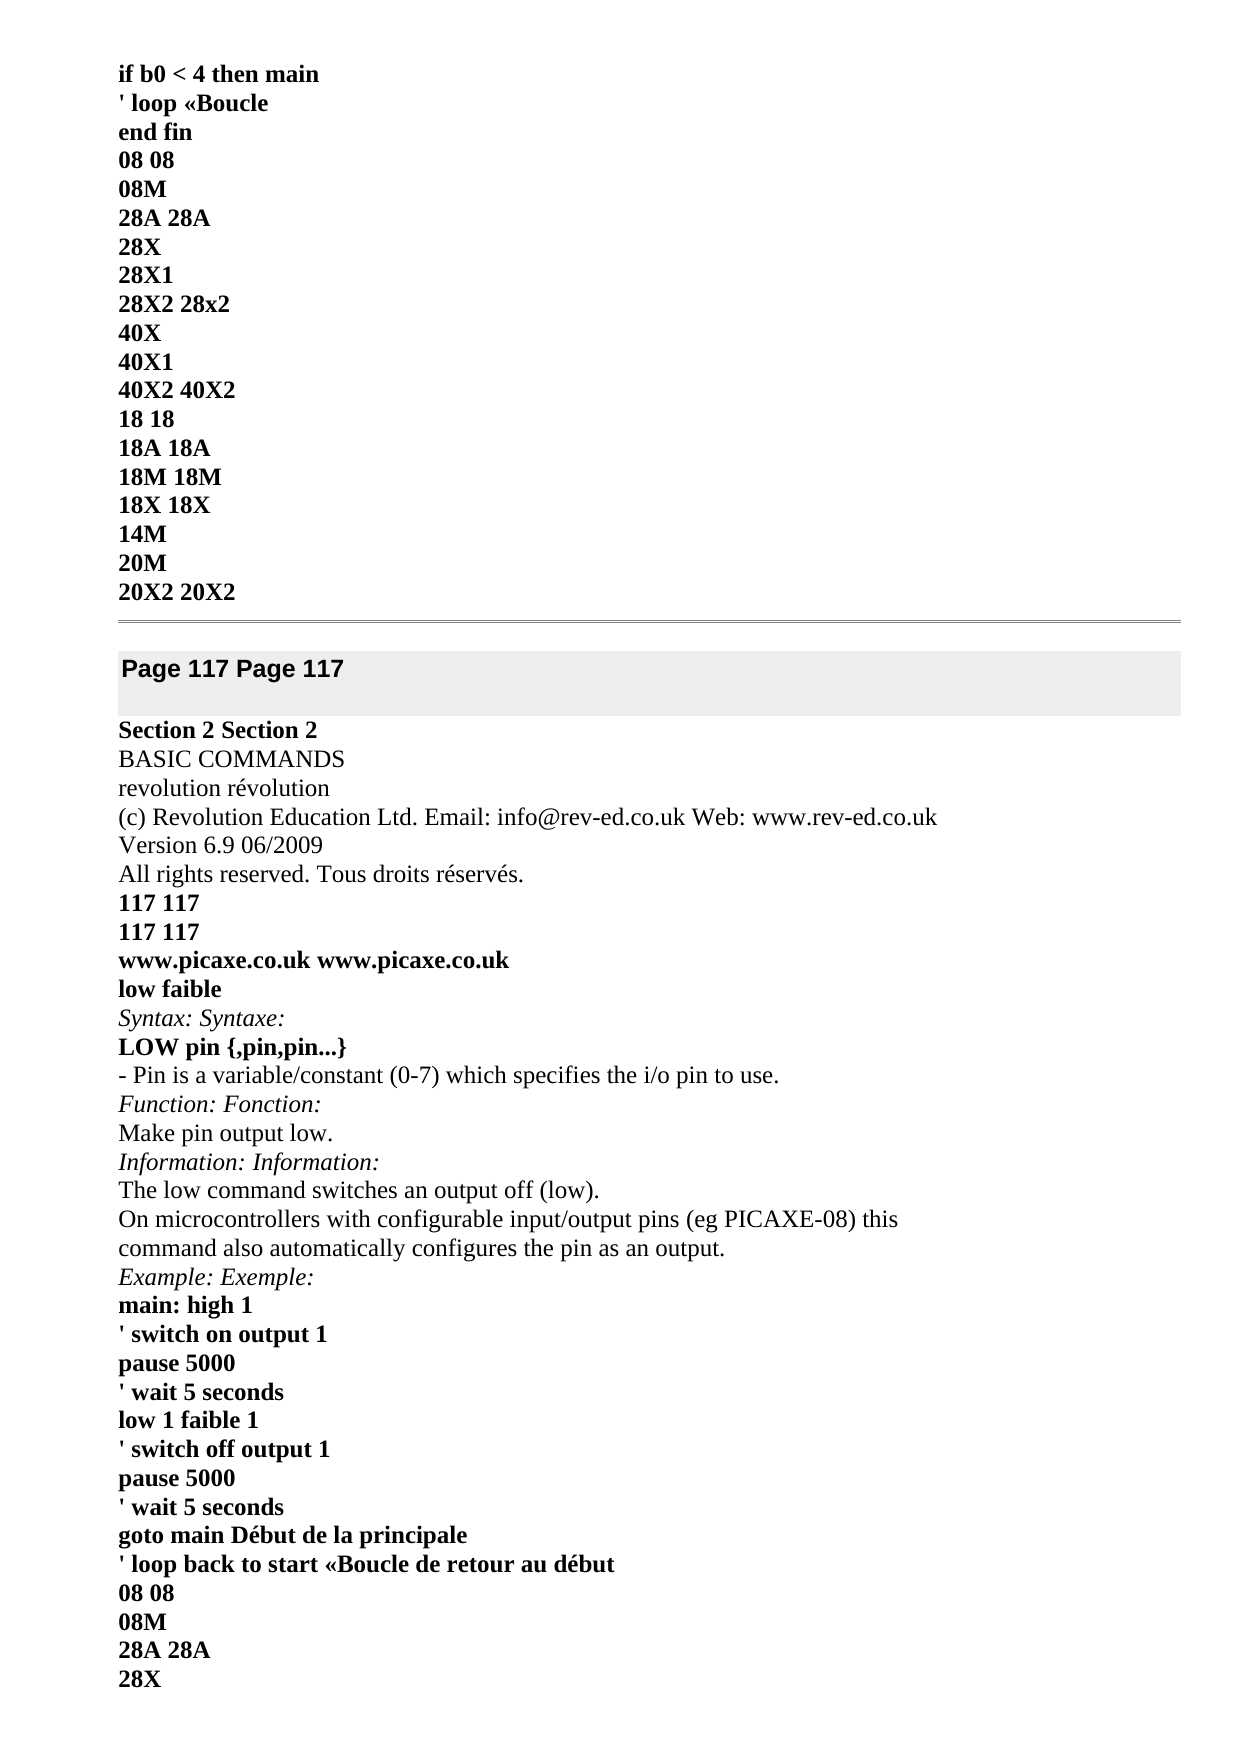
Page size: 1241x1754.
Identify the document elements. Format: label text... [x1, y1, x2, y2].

text 14M [118, 519, 1181, 548]
text low faible [118, 974, 1181, 1003]
text 28X1 [118, 260, 1181, 289]
text Example: Exemple: [118, 1262, 1181, 1291]
text Section 2 Section 2 [118, 716, 1181, 744]
text goto main Début de la principale [118, 1521, 1181, 1549]
text (c) Revolution Education Ltd. Email: info@rev-ed.co.uk Web: www.rev-ed.co.uk [118, 802, 1181, 831]
text 20X2 20X2 [118, 577, 1181, 605]
text - Pin is a variable/constant (0-7) which specifies the i/o pin to use. [118, 1061, 1181, 1089]
text 28A 28A [118, 1636, 1181, 1664]
text 08 08 [118, 1578, 1181, 1607]
text 40X [118, 318, 1181, 347]
text Information: Information: [118, 1147, 1181, 1176]
text if b0 < 4 then main [118, 59, 1181, 88]
text 20M [118, 548, 1181, 577]
text ' wait 5 seconds [118, 1377, 1181, 1406]
text 28X [118, 1664, 1181, 1693]
text low 1 faible 1 [118, 1406, 1181, 1434]
text 117 117 [118, 888, 1181, 917]
text revolution révolution [118, 773, 1181, 802]
text Make pin output low. [118, 1118, 1181, 1147]
text ' wait 5 seconds [118, 1492, 1181, 1521]
text main: high 1 [118, 1291, 1181, 1319]
text 18M 18M [118, 462, 1181, 490]
text pause 5000 [118, 1463, 1181, 1492]
text pause 5000 [118, 1348, 1181, 1377]
table_header Page 117 Page 117 [118, 651, 1181, 716]
text 18A 18A [118, 433, 1181, 462]
text The low command switches an output off (low). [118, 1176, 1181, 1204]
text 28X [118, 232, 1181, 260]
text On microcontrollers with configurable input/output pins (eg PICAXE-08) this [118, 1204, 1181, 1233]
text 18 18 [118, 404, 1181, 433]
text 08 08 [118, 145, 1181, 174]
text BASIC COMMANDS [118, 744, 1181, 773]
text 08M [118, 1607, 1181, 1636]
text Function: Fonction: [118, 1089, 1181, 1118]
text 117 117 [118, 917, 1181, 946]
text LOW pin {,pin,pin...} [118, 1032, 1181, 1061]
text ' loop back to start «Boucle de retour au début [118, 1549, 1181, 1578]
text 18X 18X [118, 490, 1181, 519]
text 28A 28A [118, 203, 1181, 232]
text ' loop «Boucle [118, 88, 1181, 117]
text 08M [118, 174, 1181, 203]
text www.picaxe.co.uk www.picaxe.co.uk [118, 946, 1181, 974]
text 28X2 28x2 [118, 289, 1181, 318]
text All rights reserved. Tous droits réservés. [118, 859, 1181, 888]
text Syntax: Syntaxe: [118, 1003, 1181, 1032]
text ' switch on output 1 [118, 1319, 1181, 1348]
text ' switch off output 1 [118, 1434, 1181, 1463]
text end fin [118, 117, 1181, 145]
text Version 6.9 06/2009 [118, 831, 1181, 859]
text 40X2 40X2 [118, 375, 1181, 404]
text command also automatically configures the pin as an output. [118, 1233, 1181, 1262]
text 40X1 [118, 347, 1181, 375]
